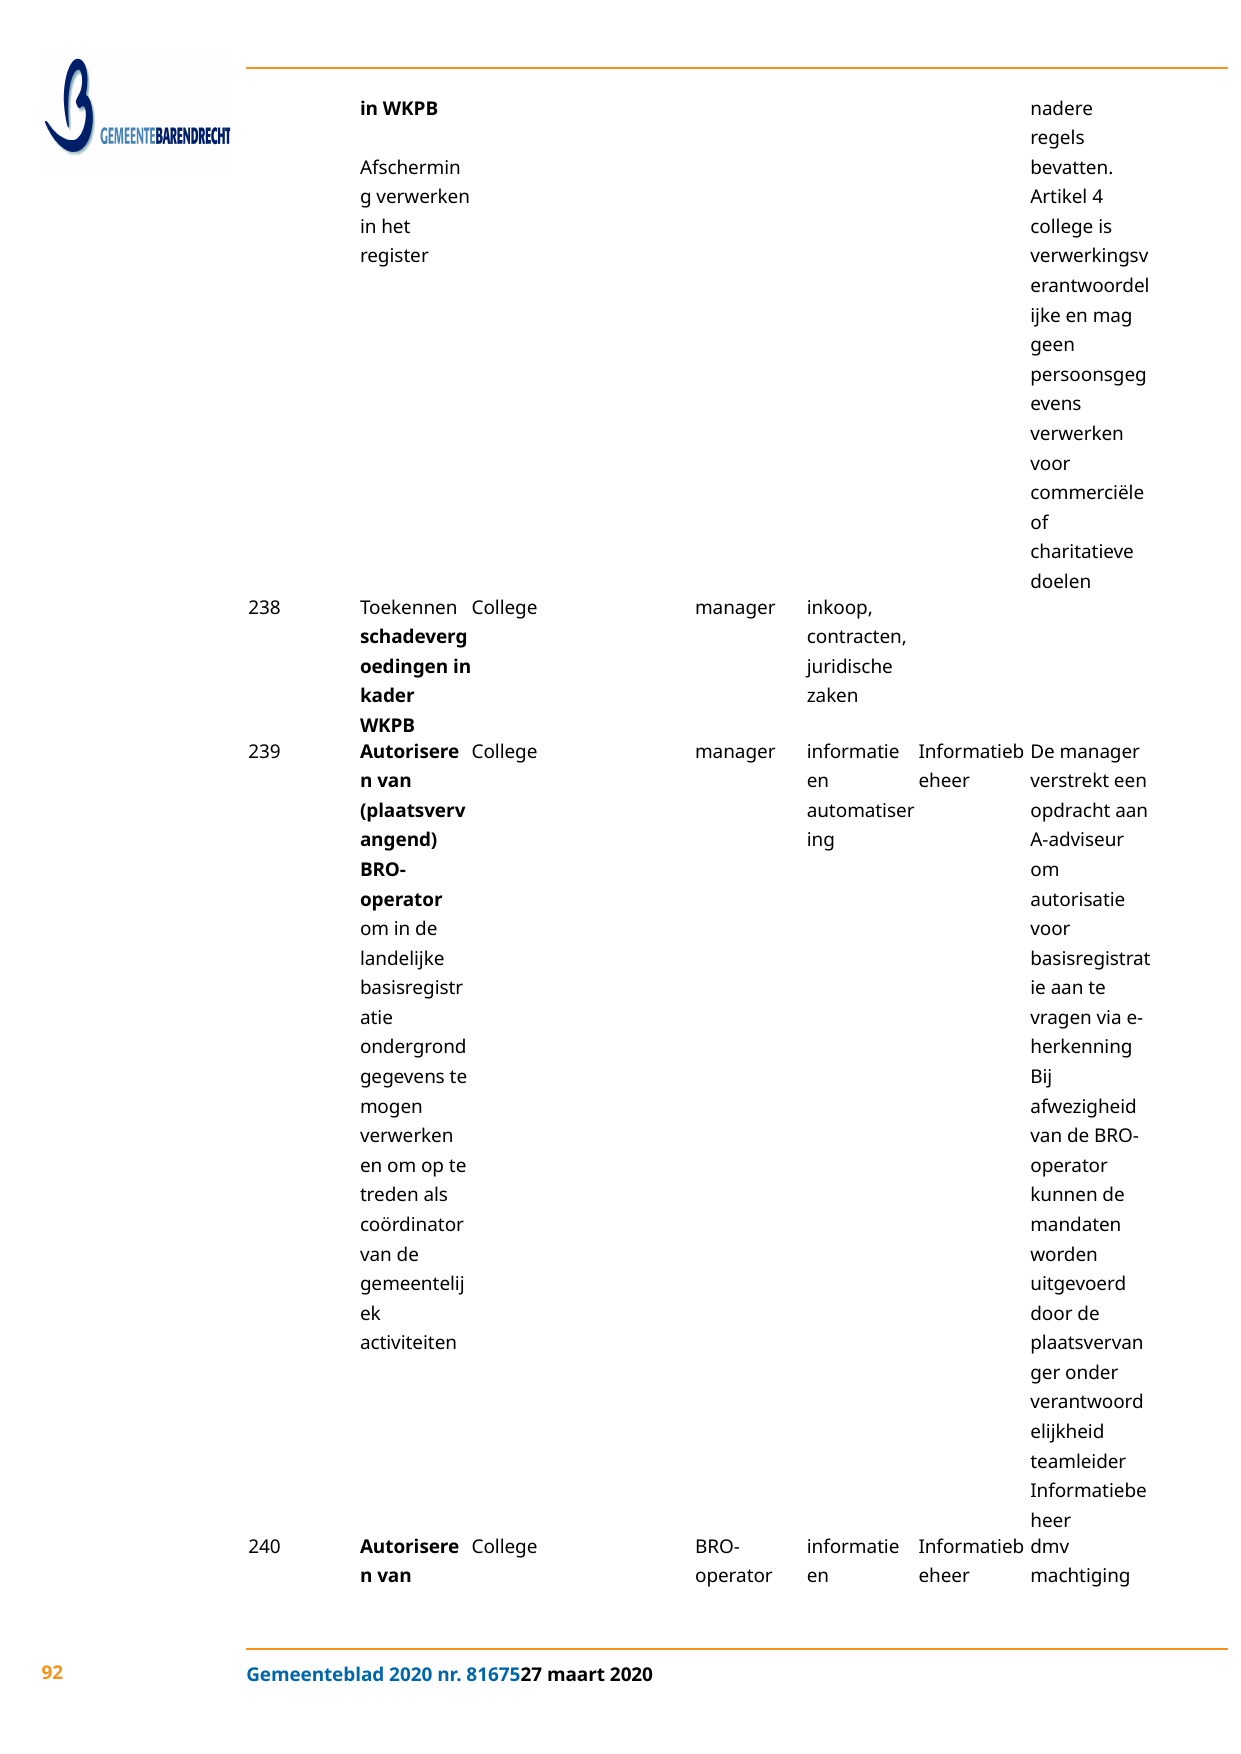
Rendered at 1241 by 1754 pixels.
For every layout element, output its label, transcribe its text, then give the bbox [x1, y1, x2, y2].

table_cell [695, 95, 807, 594]
table_cell College [471, 738, 583, 1533]
table_cell manager [695, 738, 807, 1533]
table_cell [1030, 594, 1152, 738]
table_cell Autoriseren van (plaatsvervangend) BRO-operator om in de landelijke basisregistratie ondergrond gegevens te mogen verwerken en om op te treden als coördinator van de gemeentelijek activiteiten [360, 738, 471, 1533]
table_cell 240 [248, 1533, 360, 1588]
table_cell College [471, 1533, 583, 1588]
table_cell manager [695, 594, 807, 738]
table_cell inkoop, contracten, juridische zaken [807, 594, 918, 738]
table_cell [918, 95, 1030, 594]
table_cell [583, 1533, 695, 1588]
table_cell dmv machtiging [1030, 1533, 1152, 1588]
table_cell Informatiebeheer [918, 738, 1030, 1533]
table_cell 238 [248, 594, 360, 738]
table_cell College [471, 594, 583, 738]
table_cell Toekennen schadevergoedingen in kader WKPB [360, 594, 471, 738]
table_cell De manager verstrekt een opdracht aan A-adviseur om autorisatie voor basisregistratie aan te vragen via e-herkenning Bij afwezigheid van de BRO-operator kunnen de mandaten worden uitgevoerd door de plaatsvervanger onder verantwoordelijkheid teamleider Informatiebeheer [1030, 738, 1152, 1533]
table_cell Autoriseren van [360, 1533, 471, 1588]
table_cell [471, 95, 583, 594]
table_cell informatie en [807, 1533, 918, 1588]
table_cell [583, 594, 695, 738]
table_cell BRO-operator [695, 1533, 807, 1588]
picture [41, 47, 231, 172]
table_cell [807, 95, 918, 594]
table_cell Informatiebeheer [918, 1533, 1030, 1588]
table_cell [918, 594, 1030, 738]
table_cell nadere regels bevatten. Artikel 4 college is verwerkingsverantwoordelijke en mag geen persoonsgegevens verwerken voor commerciële of charitatieve doelen [1030, 95, 1152, 594]
table_cell 239 [248, 738, 360, 1533]
table_cell [583, 95, 695, 594]
table_cell informatie en automatisering [807, 738, 918, 1533]
table_cell [248, 95, 360, 594]
table_cell in WKPB Afscherming verwerken in het register [360, 95, 471, 594]
table_cell [583, 738, 695, 1533]
